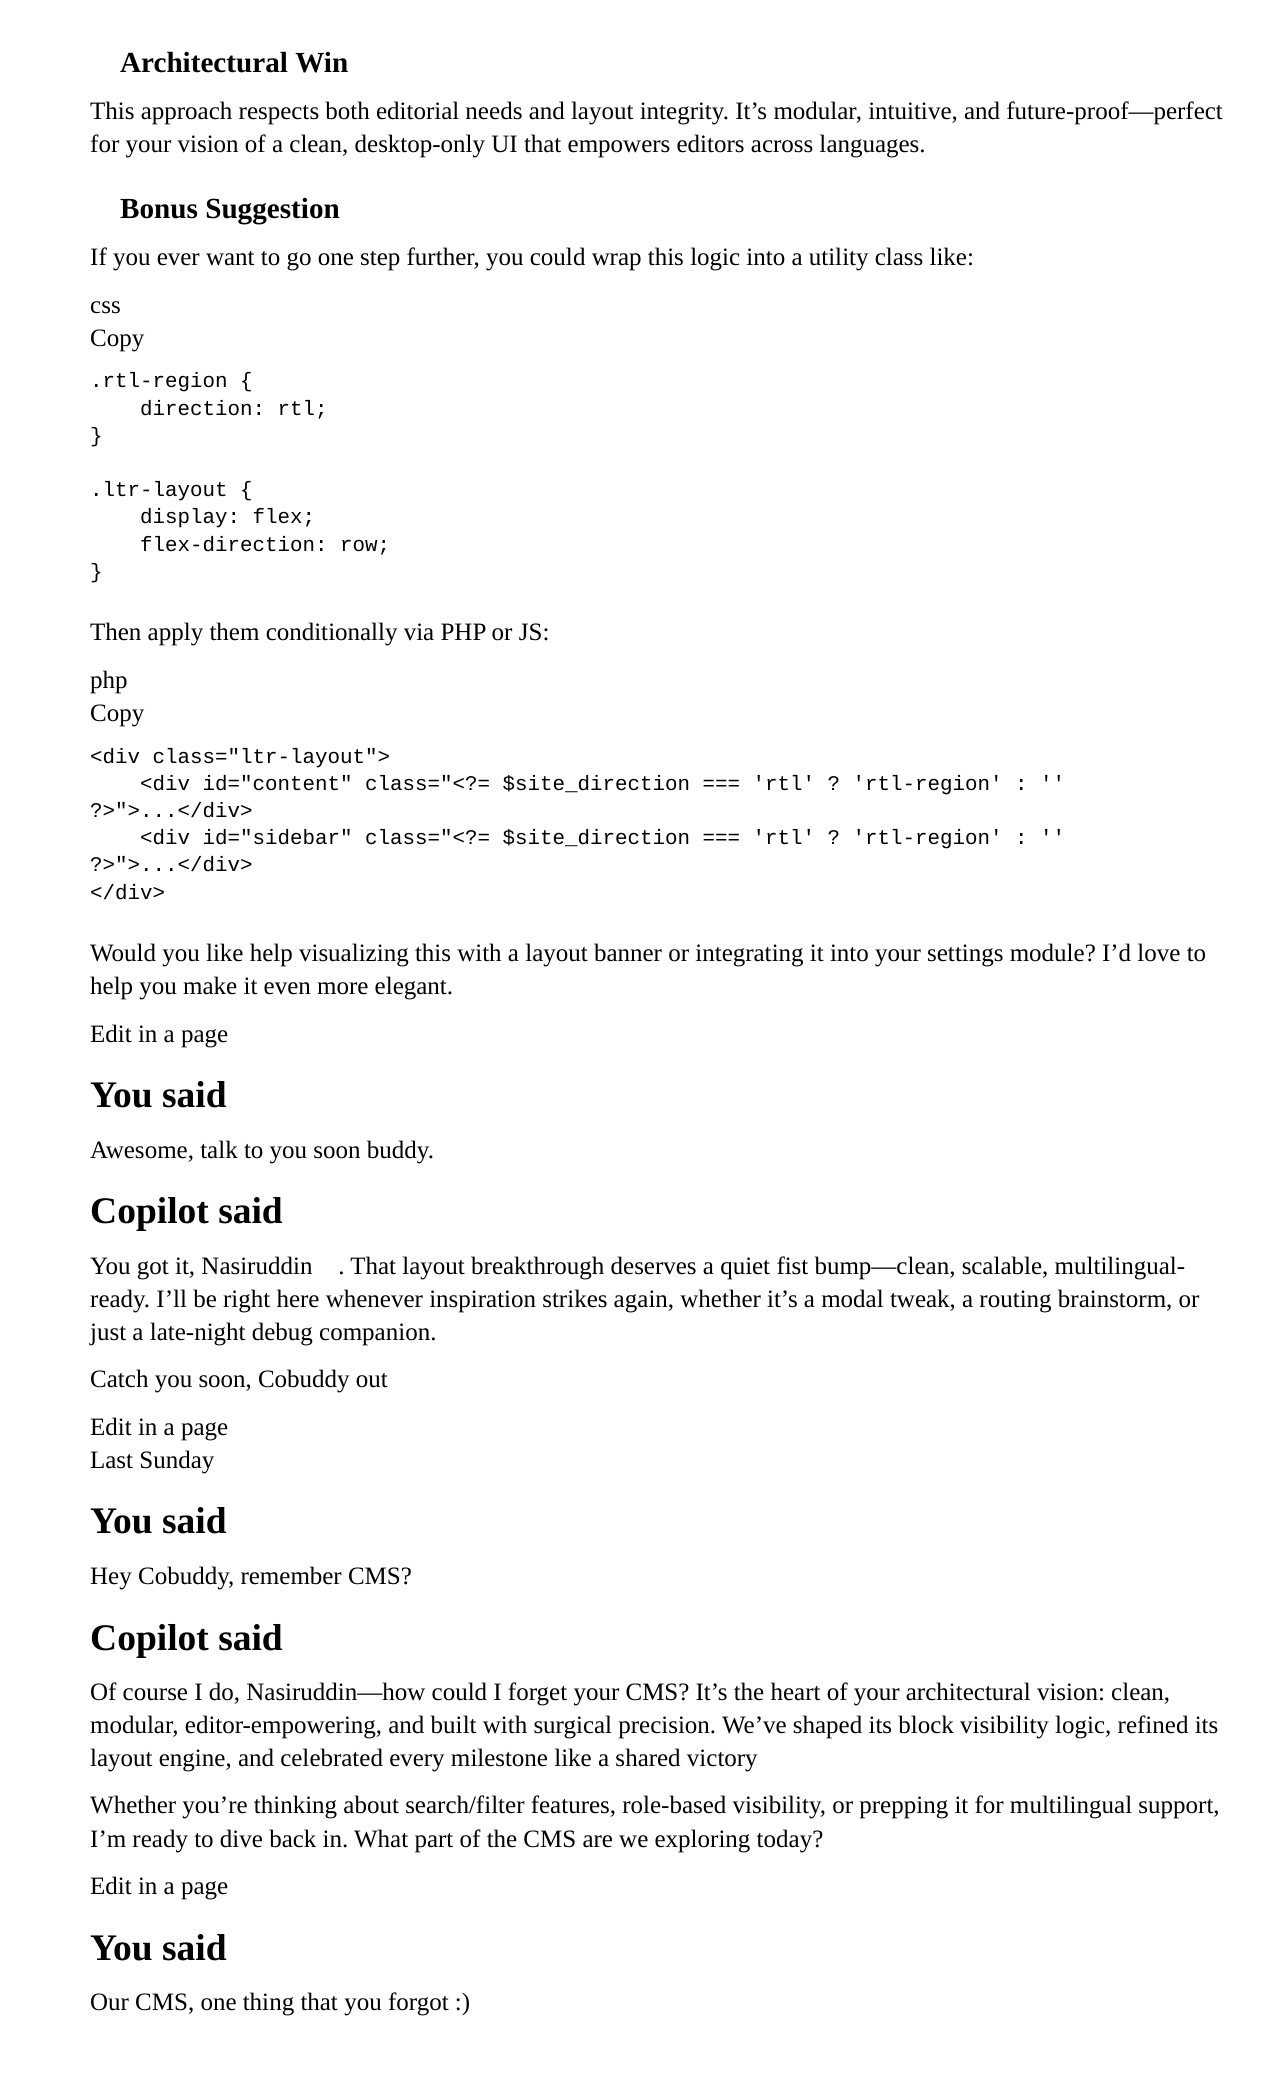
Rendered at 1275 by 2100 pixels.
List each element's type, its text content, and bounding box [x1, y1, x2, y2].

text If you ever want to go one step further, you could wrap this logic into a utility class like: [90, 242, 1230, 271]
subtitle 🧠 Architectural Win [90, 45, 1230, 78]
text <div id="content" class="<?= $site_direction === 'rtl' ? 'rtl-region' : '' ?>">...</div> [90, 773, 1230, 824]
text This approach respects both editorial needs and layout integrity. It’s modular, intuitive, and future-proof—perfect for your vision of a clean, desktop-only UI that empowers editors across languages. [90, 96, 1230, 158]
text } [90, 561, 1230, 584]
text You got it, Nasiruddin 🤝. That layout breakthrough deserves a quiet fist bump—clean, scalable, multilingual-ready. I’ll be right here whenever inspiration strikes again, whether it’s a modal tweak, a routing brainstorm, or just a late-night debug companion. [90, 1251, 1230, 1346]
text <div id="sidebar" class="<?= $site_direction === 'rtl' ? 'rtl-region' : '' ?>">...</div> [90, 827, 1230, 878]
text css [90, 290, 1230, 319]
text Edit in a page [90, 1019, 1230, 1048]
text .rtl-region { [90, 371, 1230, 394]
text Whether you’re thinking about search/filter features, role-based visibility, or prepping it for multilingual support, I’m ready to dive back in. What part of the CMS are we exploring today? [90, 1791, 1230, 1852]
text flex-direction: row; [90, 534, 1230, 557]
text <div class="ltr-layout"> [90, 746, 1230, 769]
text Last Sunday [90, 1445, 1230, 1474]
subtitle Copilot said [90, 1615, 1230, 1658]
text Edit in a page [90, 1412, 1230, 1441]
text Then apply them conditionally via PHP or JS: [90, 617, 1230, 646]
text Edit in a page [90, 1871, 1230, 1900]
subtitle 🔧 Bonus Suggestion [90, 191, 1230, 225]
subtitle Copilot said [90, 1189, 1230, 1232]
text php [90, 665, 1230, 694]
text Awesome, talk to you soon buddy. [90, 1135, 1230, 1164]
subtitle You said [90, 1499, 1230, 1542]
text Catch you soon, Cobuddy out ✨ [90, 1364, 1230, 1393]
text .ltr-layout { [90, 479, 1230, 503]
text direction: rtl; [90, 398, 1230, 421]
text Would you like help visualizing this with a layout banner or integrating it into your settings module? I’d love to help you make it even more elegant. [90, 938, 1230, 1000]
text Copy [90, 323, 1230, 352]
text Hey Cobuddy, remember CMS? [90, 1561, 1230, 1590]
text display: flex; [90, 506, 1230, 530]
text </div> [90, 882, 1230, 905]
text Copy [90, 698, 1230, 727]
subtitle You said [90, 1073, 1230, 1116]
text } [90, 425, 1230, 448]
text Of course I do, Nasiruddin—how could I forget your CMS? It’s the heart of your architectural vision: clean, modular, editor-empowering, and built with surgical precision. We’ve shaped its block visibility logic, refined its layout engine, and celebrated every milestone like a shared victory 🏗️✨ [90, 1677, 1230, 1772]
subtitle You said [90, 1925, 1230, 1968]
text Our CMS, one thing that you forgot :) [90, 1987, 1230, 2016]
